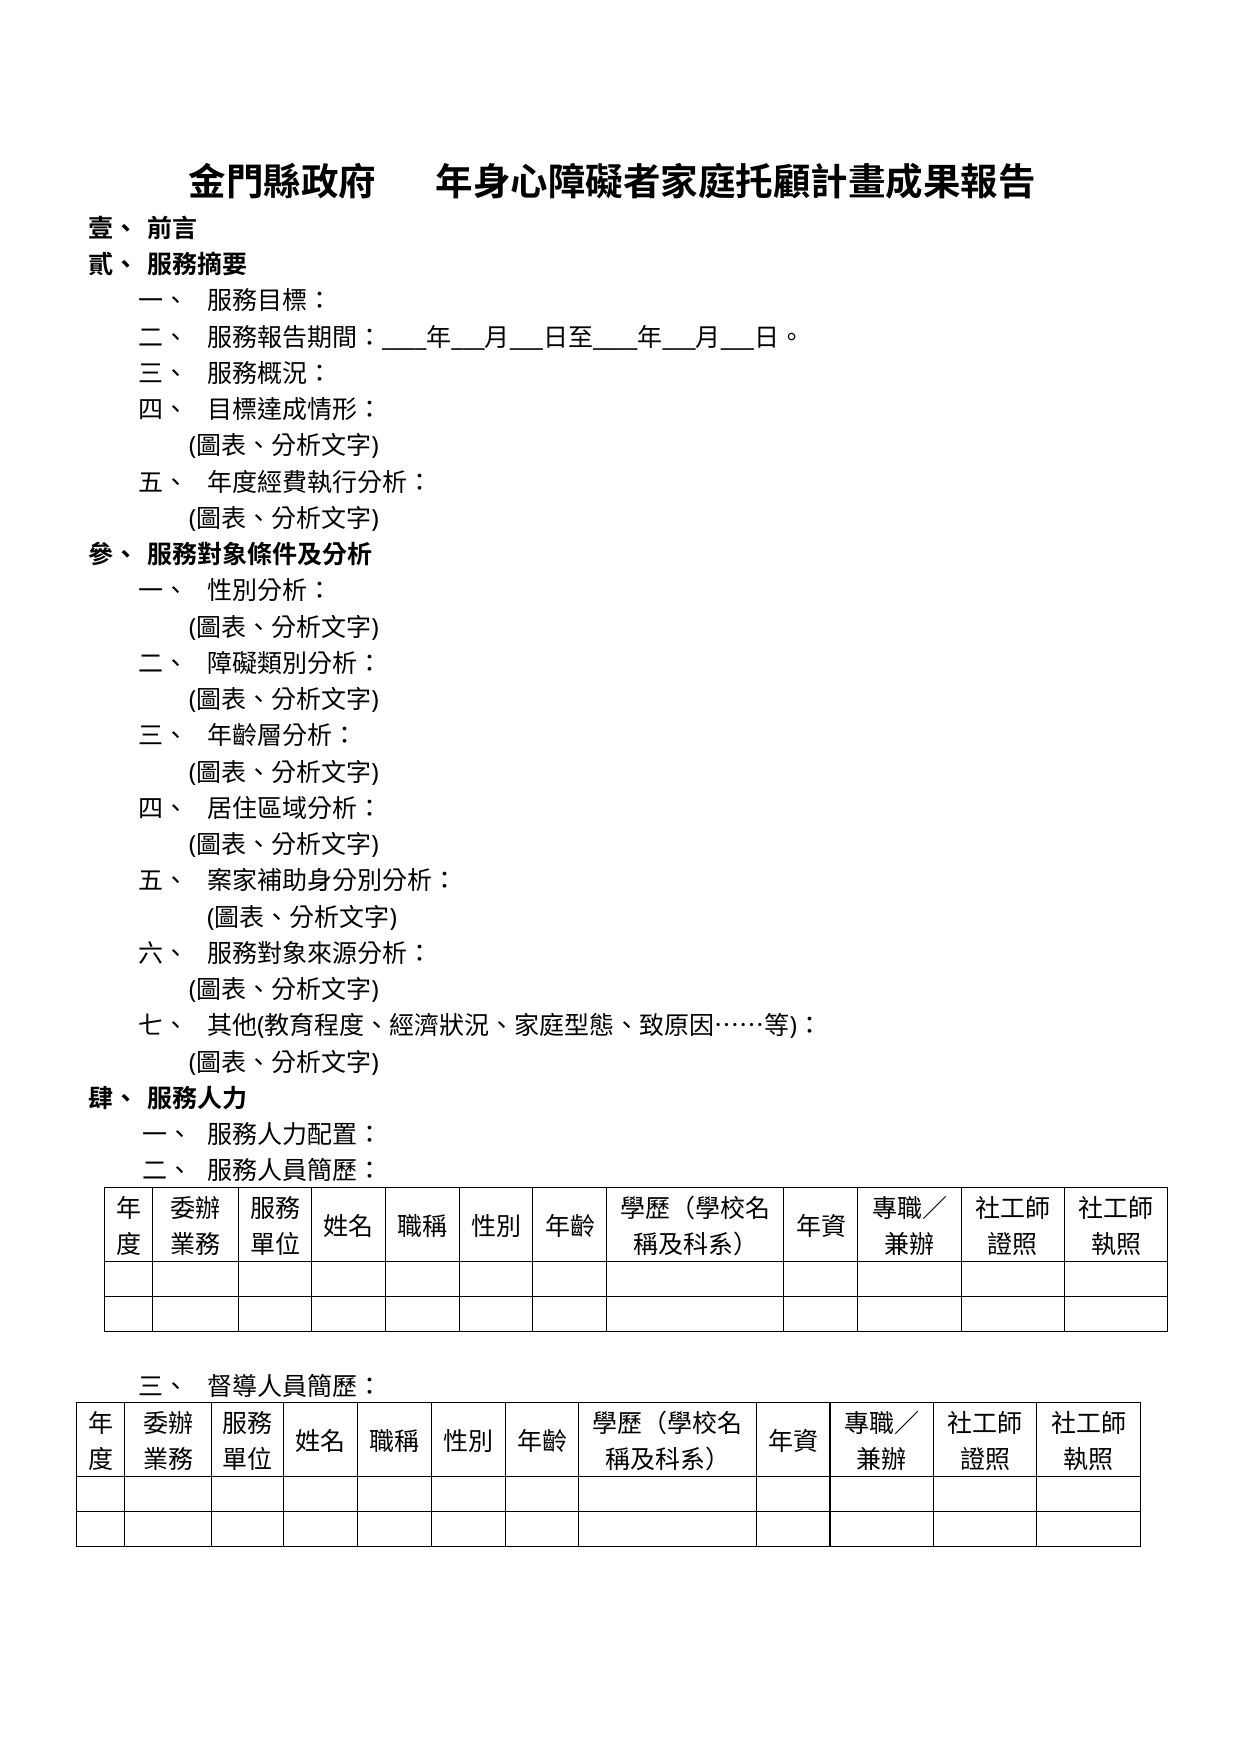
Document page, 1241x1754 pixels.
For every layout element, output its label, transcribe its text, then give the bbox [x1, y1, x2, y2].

table_header 年度 [105, 1188, 152, 1261]
table_cell [533, 1262, 606, 1296]
text 金門縣政府 年身心障礙者家庭托顧計畫成果報告 [89, 146, 1136, 208]
list 障礙類別分析： [139, 643, 1136, 679]
table_cell [358, 1512, 431, 1546]
table_cell [1065, 1297, 1167, 1331]
table_header 委辦業務 [153, 1188, 238, 1261]
table_cell [607, 1297, 783, 1331]
table_header 專職／兼辦 [831, 1403, 933, 1476]
table_cell [125, 1512, 211, 1546]
list 服務人力 [89, 1078, 1136, 1114]
table_cell [1065, 1262, 1167, 1296]
table_cell [432, 1477, 505, 1511]
table_cell [962, 1297, 1064, 1331]
table_header 服務單位 [239, 1188, 311, 1261]
table_cell [312, 1297, 385, 1331]
text (圖表、分析文字) [189, 426, 1136, 462]
table_cell [105, 1262, 152, 1296]
table_cell [77, 1477, 124, 1511]
table_cell [284, 1512, 357, 1546]
table_cell [153, 1262, 238, 1296]
table_header 專職／兼辦 [858, 1188, 961, 1261]
table_cell [579, 1512, 756, 1546]
text (圖表、分析文字) [89, 752, 1136, 788]
table_cell [125, 1477, 211, 1511]
table_cell [239, 1262, 311, 1296]
table_header 社工師執照 [1065, 1188, 1167, 1261]
list 服務人員簡歷： [142, 1151, 1136, 1187]
list 服務摘要 [89, 244, 1136, 281]
table_header 年度 [77, 1403, 124, 1476]
table_header 社工師證照 [962, 1188, 1064, 1261]
text (圖表、分析文字) [189, 1042, 1136, 1078]
list 居住區域分析： [139, 788, 1136, 824]
table_cell [105, 1297, 152, 1331]
text (圖表、分析文字) [189, 969, 1136, 1006]
table_header 社工師執照 [1037, 1403, 1140, 1476]
table_header 性別 [460, 1188, 532, 1261]
list 服務概況： [139, 353, 1136, 389]
table_header 職稱 [386, 1188, 459, 1261]
table_cell [386, 1297, 459, 1331]
table_cell [533, 1297, 606, 1331]
table_cell [934, 1477, 1036, 1511]
table_header 年齡 [533, 1188, 606, 1261]
table_header 年資 [784, 1188, 857, 1261]
text (圖表、分析文字) [189, 607, 1136, 643]
table_cell [460, 1297, 532, 1331]
table_cell [358, 1477, 431, 1511]
table_cell [212, 1477, 283, 1511]
table_header 性別 [432, 1403, 505, 1476]
text (圖表、分析文字) [189, 824, 1136, 861]
list 案家補助身分別分析： (圖表、分析文字) [139, 861, 1136, 933]
list 目標達成情形： [139, 389, 1136, 426]
list 服務報告期間：­­­­____年___月___日至____年___月___日。 [139, 317, 1136, 353]
table_cell [757, 1477, 829, 1511]
table_cell [153, 1297, 238, 1331]
text (圖表、分析文字) [189, 679, 1136, 716]
table_cell [784, 1297, 857, 1331]
list 年度經費執行分析： [139, 462, 1136, 498]
table_header 學歷（學校名稱及科系） [607, 1188, 783, 1261]
table_cell [506, 1512, 578, 1546]
table_header 社工師證照 [934, 1403, 1036, 1476]
table_cell [284, 1477, 357, 1511]
text (圖表、分析文字) [189, 498, 1136, 534]
list 服務對象來源分析： [139, 933, 1136, 969]
table_cell [432, 1512, 505, 1546]
table_header 年資 [757, 1403, 829, 1476]
list 服務人力配置： [142, 1114, 1136, 1151]
table_cell [962, 1262, 1064, 1296]
list 性別分析： [139, 571, 1136, 607]
table_cell [212, 1512, 283, 1546]
table_cell [312, 1262, 385, 1296]
list 服務對象條件及分析 [89, 534, 1136, 571]
table_cell [386, 1262, 459, 1296]
table_cell [858, 1297, 961, 1331]
table_cell [831, 1477, 933, 1511]
table_header 委辦業務 [125, 1403, 211, 1476]
table_header 職稱 [358, 1403, 431, 1476]
table_cell [1037, 1477, 1140, 1511]
table_cell [831, 1512, 933, 1546]
list 前言 [89, 208, 1136, 244]
table_header 學歷（學校名稱及科系） [579, 1403, 756, 1476]
table_cell [579, 1477, 756, 1511]
table_cell [506, 1477, 578, 1511]
table_cell [757, 1512, 829, 1546]
table_header 服務單位 [212, 1403, 283, 1476]
table_cell [460, 1262, 532, 1296]
table_cell [934, 1512, 1036, 1546]
list 督導人員簡歷： [139, 1366, 1136, 1402]
table_cell [77, 1512, 124, 1546]
table_header 年齡 [506, 1403, 578, 1476]
list 年齡層分析： [139, 716, 1136, 752]
list 服務目標： [139, 281, 1136, 317]
table_cell [607, 1262, 783, 1296]
table_cell [239, 1297, 311, 1331]
table_cell [1037, 1512, 1140, 1546]
table_header 姓名 [284, 1403, 357, 1476]
list 其他(教育程度、經濟狀況、家庭型態、致原因……等)： [139, 1006, 1136, 1042]
table_cell [784, 1262, 857, 1296]
table_cell [858, 1262, 961, 1296]
table_header 姓名 [312, 1188, 385, 1261]
